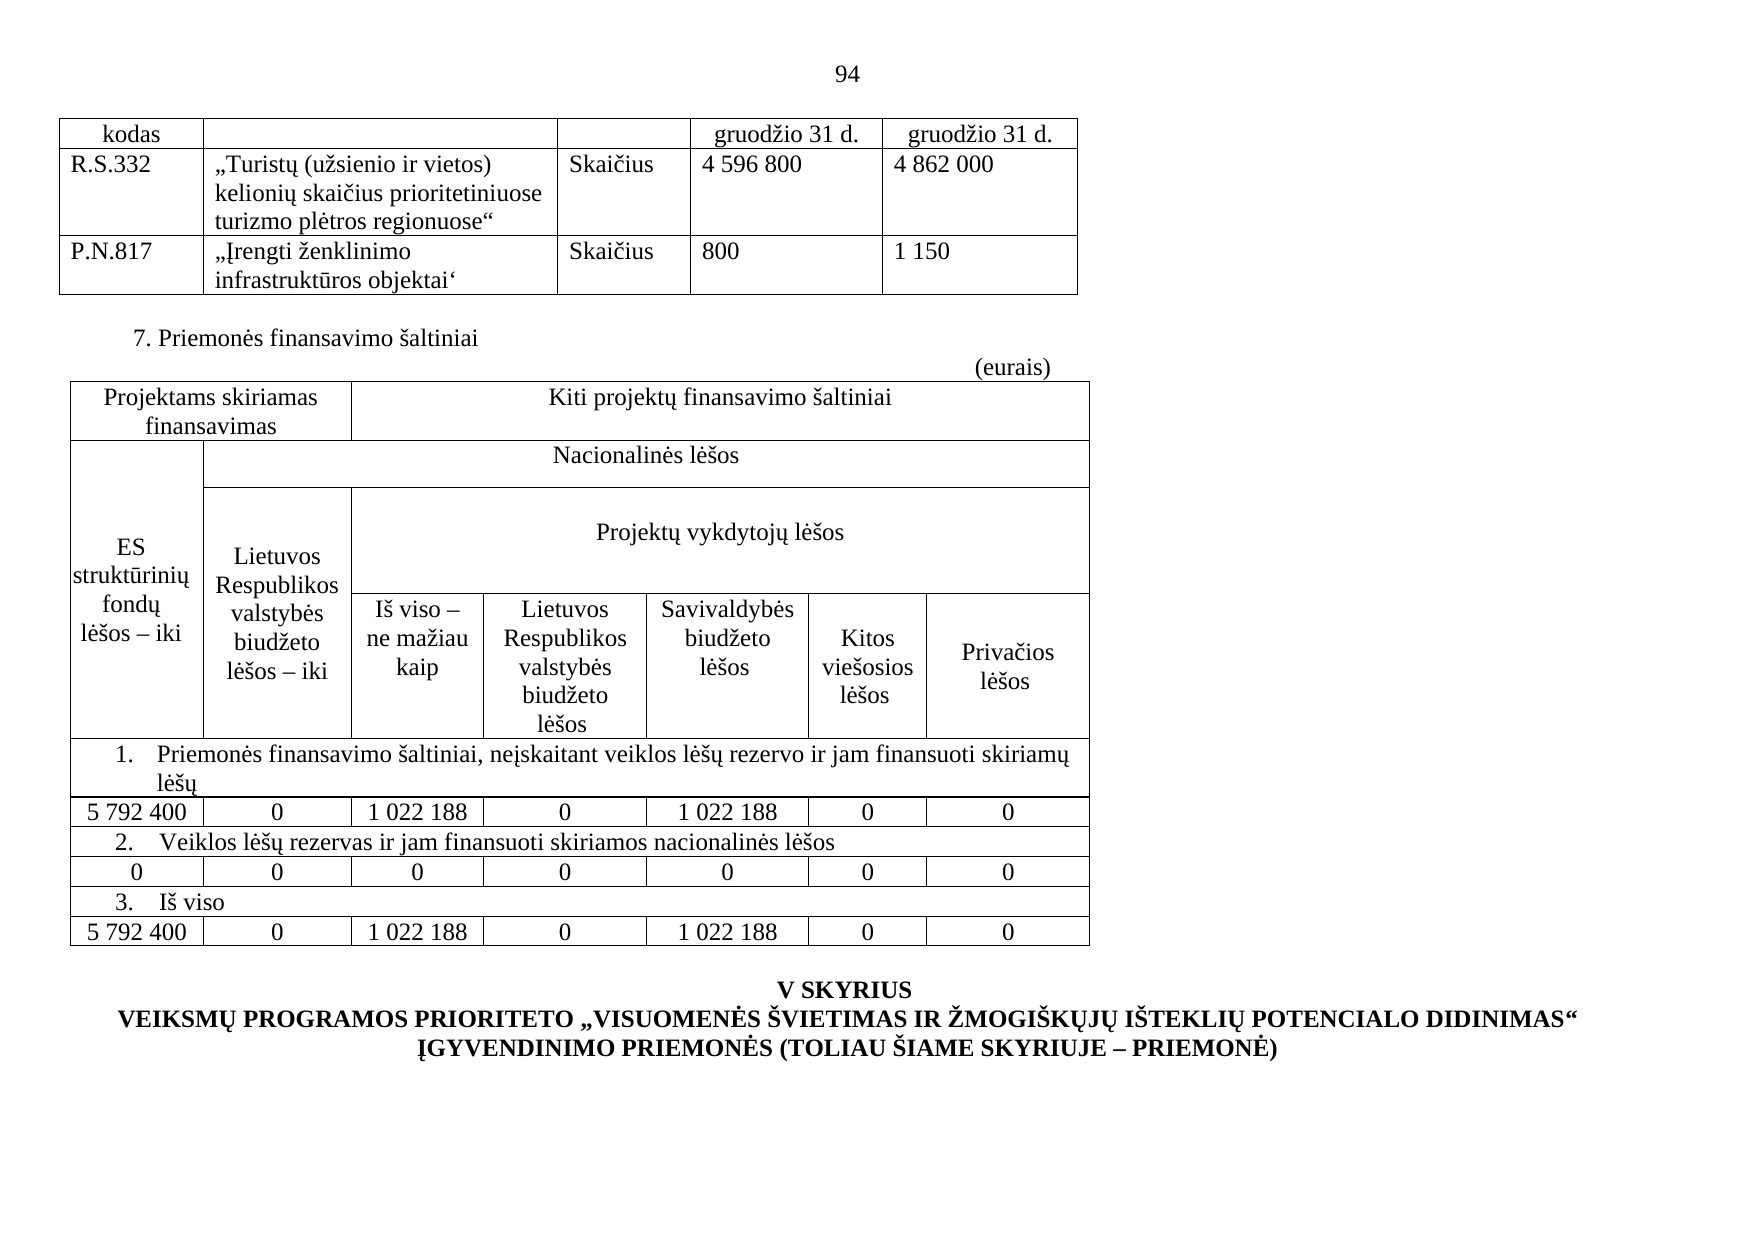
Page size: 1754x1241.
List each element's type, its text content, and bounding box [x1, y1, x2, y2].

table_cell 0 [484, 798, 646, 826]
table_cell 4 862 000 [883, 149, 1077, 235]
table_cell P.N.817 [60, 236, 203, 294]
table_cell 0 [204, 857, 351, 886]
table_cell 5 792 400 [71, 798, 203, 826]
table_cell 4 596 800 [691, 149, 882, 235]
text VEIKSMŲ PROGRAMOS PRIORITETO „VISUOMENĖS ŠVIETIMAS IR ŽMOGIŠKŲJŲ IŠTEKLIŲ POTENCIALO DIDINIMAS“ ĮGYVENDINIMO PRIEMONĖS (TOLIAU ŠIAME SKYRIUJE – PRIEMONĖ) [59, 1004, 1636, 1061]
table_cell Skaičius [558, 149, 690, 235]
table_cell Nacionalinės lėšos [204, 441, 1089, 487]
text V SKYRIUS [59, 975, 1636, 1004]
table_cell Iš viso – ne mažiau kaip [352, 594, 483, 738]
table_header Kiti projektų finansavimo šaltiniai [352, 382, 1089, 439]
table_cell 0 [204, 917, 351, 945]
table_cell 800 [691, 236, 882, 294]
table_cell 3. Iš viso [71, 887, 1089, 916]
table_cell 2. Veiklos lėšų rezervas ir jam finansuoti skiriamos nacionalinės lėšos [71, 827, 1089, 856]
table_cell 0 [352, 857, 483, 886]
table_cell Lietuvos Respublikos valstybės biudžeto lėšos – iki [204, 488, 351, 738]
table_cell 0 [809, 917, 926, 945]
text (eurais) [59, 352, 1636, 381]
text 7. Priemonės finansavimo šaltiniai [59, 323, 1636, 352]
table_header gruodžio 31 d. [691, 119, 882, 148]
table_cell 1 022 188 [647, 798, 808, 826]
table_cell 0 [927, 917, 1089, 945]
table_cell 1. Priemonės finansavimo šaltiniai, neįskaitant veiklos lėšų rezervo ir jam finansuoti skiriamų lėšų [71, 739, 1089, 796]
table_cell Lietuvos Respublikos valstybės biudžeto lėšos [484, 594, 646, 738]
table_header [558, 119, 690, 148]
table_cell Kitos viešosios lėšos [809, 594, 926, 738]
table_cell 0 [647, 857, 808, 886]
table_cell 0 [809, 798, 926, 826]
table_header kodas [60, 119, 203, 148]
table_cell „Turistų (užsienio ir vietos) kelionių skaičius prioritetiniuose turizmo plėtros regionuose“ [204, 149, 557, 235]
table_cell 0 [927, 857, 1089, 886]
table_cell 1 022 188 [352, 798, 483, 826]
table_cell „Įrengti ženklinimo infrastruktūros objektai‘ [204, 236, 557, 294]
table_cell Savivaldybės biudžeto lėšos [647, 594, 808, 738]
table_cell 0 [927, 798, 1089, 826]
table_cell 1 150 [883, 236, 1077, 294]
table_cell 1 022 188 [647, 917, 808, 945]
table_cell ES struktūrinių fondų lėšos – iki [71, 441, 203, 738]
table_cell 5 792 400 [71, 917, 203, 945]
table_cell 0 [809, 857, 926, 886]
table_header Projektams skiriamas finansavimas [71, 382, 351, 439]
table_header [204, 119, 557, 148]
table_cell 0 [204, 798, 351, 826]
table_header gruodžio 31 d. [883, 119, 1077, 148]
table_cell R.S.332 [60, 149, 203, 235]
table_cell Privačios lėšos [927, 594, 1089, 738]
table_cell 0 [484, 917, 646, 945]
table_cell Skaičius [558, 236, 690, 294]
table_cell 0 [484, 857, 646, 886]
table_cell 1 022 188 [352, 917, 483, 945]
table_cell Projektų vykdytojų lėšos [352, 488, 1089, 593]
table_cell 0 [71, 857, 203, 886]
